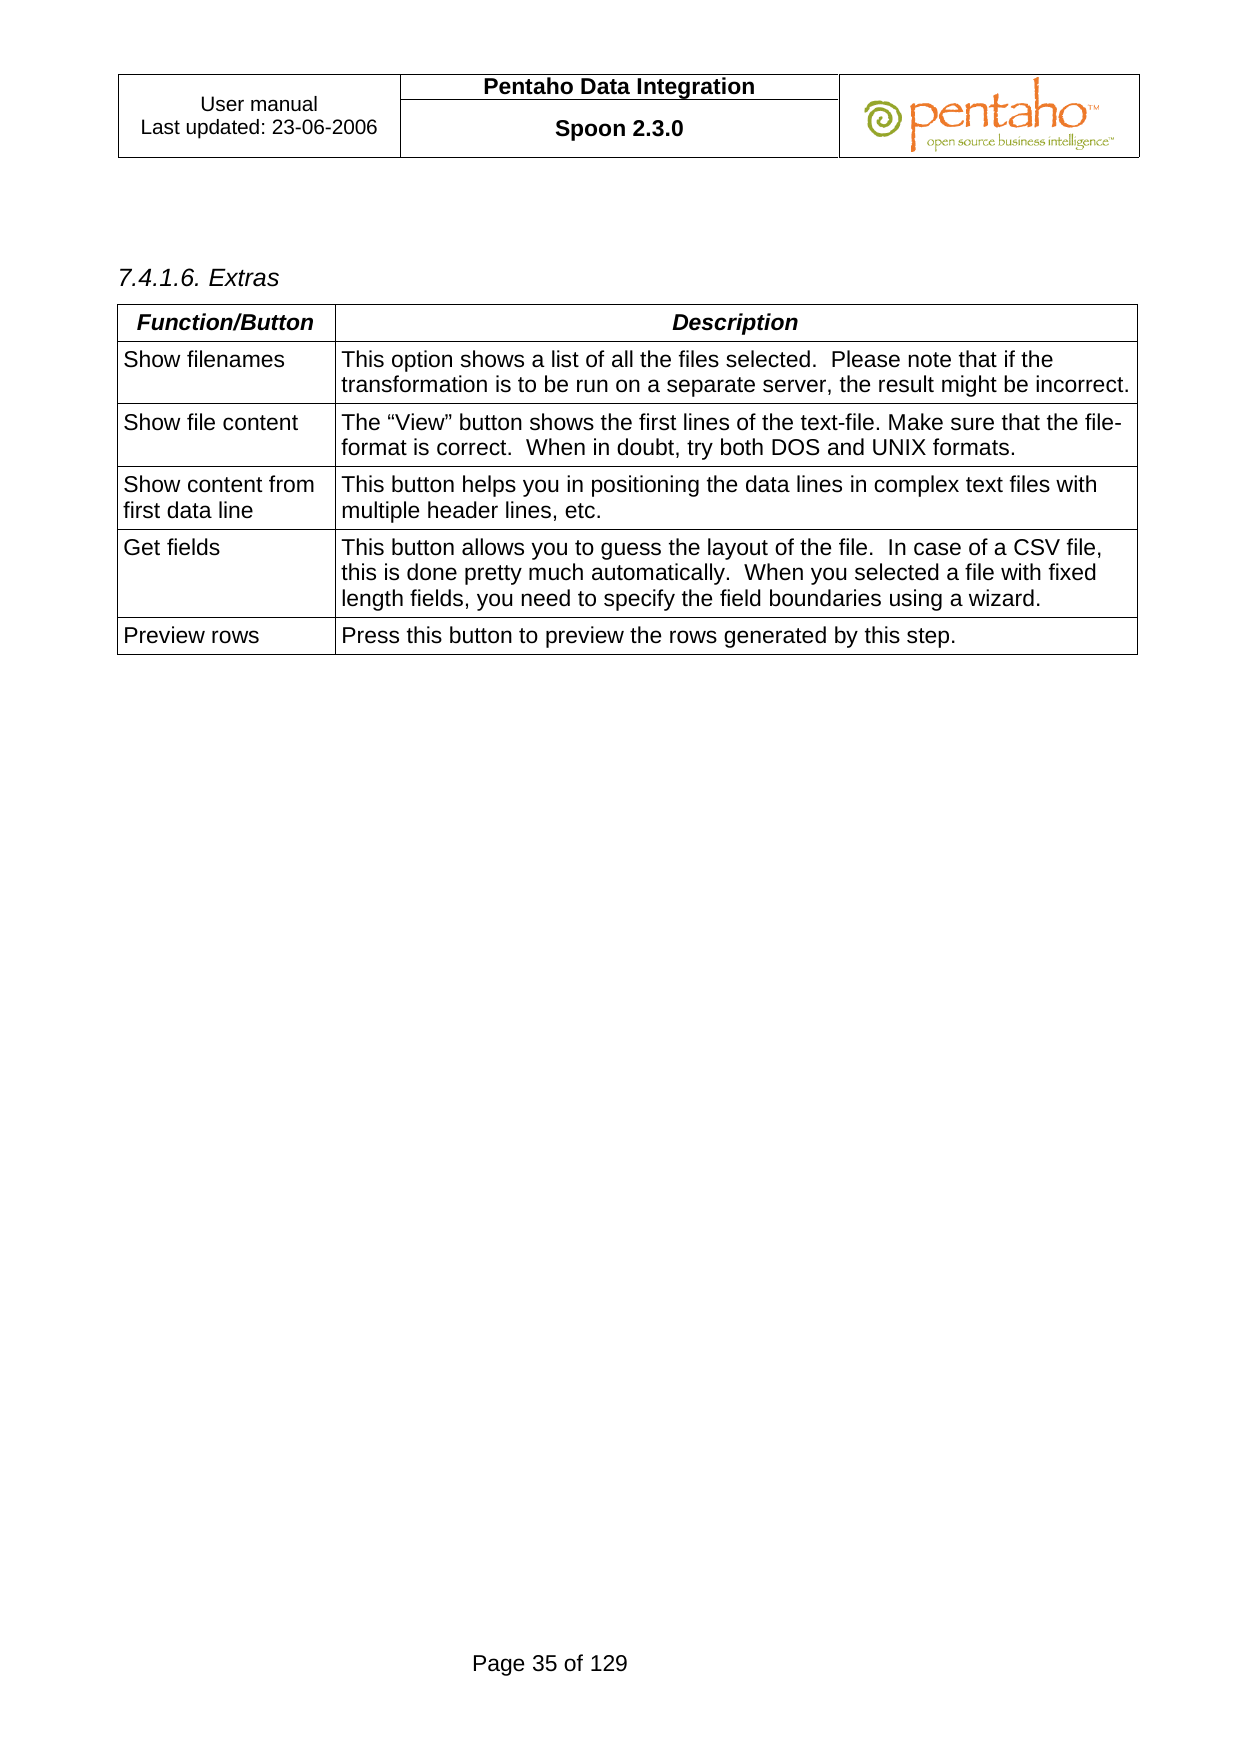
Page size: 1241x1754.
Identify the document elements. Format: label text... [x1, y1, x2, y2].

table_cell This button allows you to guess the layout of the file. In case of a CSV file, this is done pretty much automatically. When you selected a file with fixed length fields, you need to specify the field boundaries using a wizard. [336, 530, 1137, 617]
table_cell Get fields [118, 530, 335, 617]
table_cell Show filenames [118, 342, 335, 403]
table_cell Show file content [118, 404, 335, 466]
table_header Description [336, 305, 1137, 341]
table_cell Preview rows [118, 618, 335, 654]
table_cell Press this button to preview the rows generated by this step. [336, 618, 1137, 654]
table_cell The “View” button shows the first lines of the text-file. Make sure that the file-format is correct. When in doubt, try both DOS and UNIX formats. [336, 404, 1137, 466]
table_cell Show content from first data line [118, 467, 335, 529]
table_header Function/Button [118, 305, 335, 341]
subtitle Extras [117, 263, 1137, 291]
table_cell This button helps you in positioning the data lines in complex text files with multiple header lines, etc. [336, 467, 1137, 529]
table_cell This option shows a list of all the files selected. Please note that if the transformation is to be run on a separate server, the result might be incorrect. [336, 342, 1137, 403]
